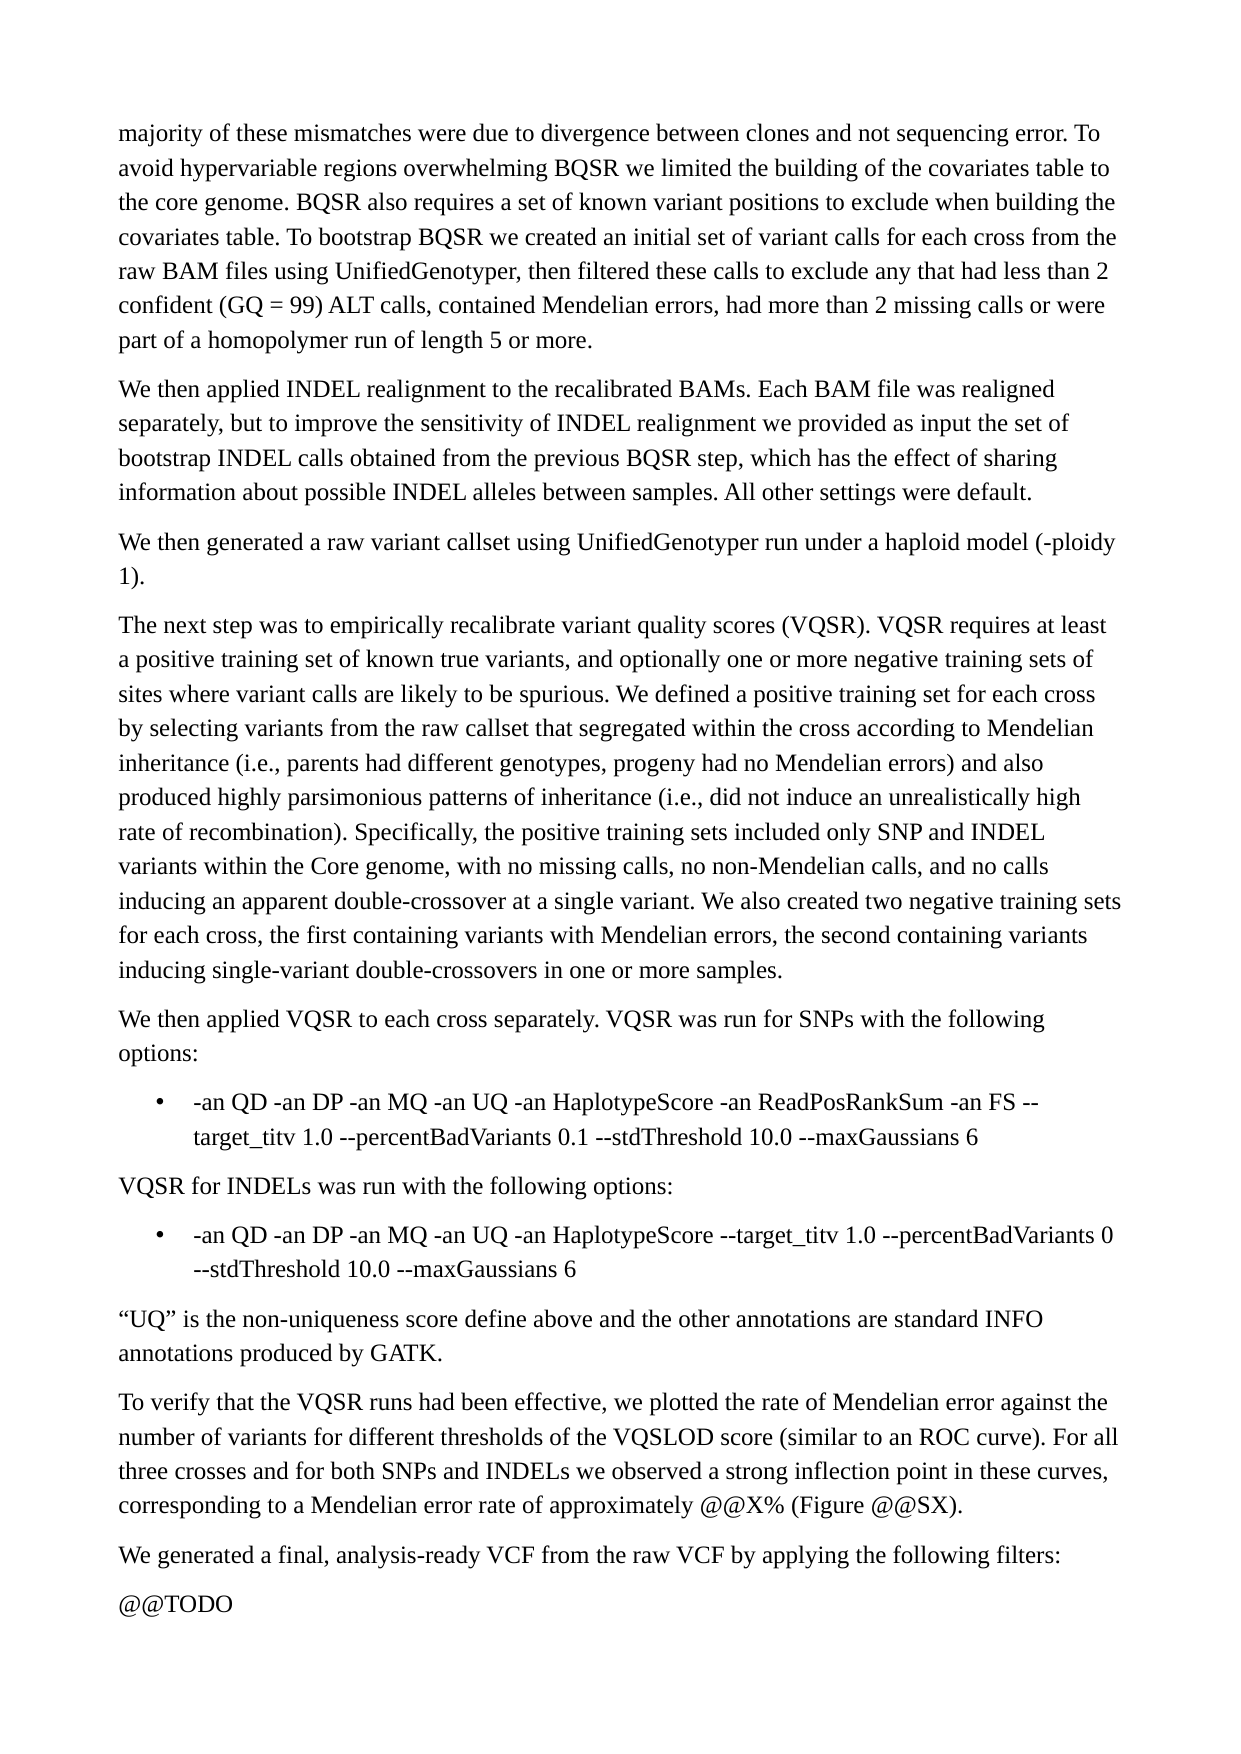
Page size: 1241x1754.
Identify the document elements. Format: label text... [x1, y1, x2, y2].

text @@TODO [118, 1589, 1122, 1617]
text The next step was to empirically recalibrate variant quality scores (VQSR). VQSR requires at least a positive training set of known true variants, and optionally one or more negative training sets of sites where variant calls are likely to be spurious. We defined a positive training set for each cross by selecting variants from the raw callset that segregated within the cross according to Mendelian inheritance (i.e., parents had different genotypes, progeny had no Mendelian errors) and also produced highly parsimonious patterns of inheritance (i.e., did not induce an unrealistically high rate of recombination). Specifically, the positive training sets included only SNP and INDEL variants within the Core genome, with no missing calls, no non-Mendelian calls, and no calls inducing an apparent double-crossover at a single variant. We also created two negative training sets for each cross, the first containing variants with Mendelian errors, the second containing variants inducing single-variant double-crossovers in one or more samples. [118, 610, 1122, 984]
text VQSR for INDELs was run with the following options: [118, 1171, 1122, 1200]
list -an QD -an DP -an MQ -an UQ -an HaplotypeScore --target_titv 1.0 --percentBadVariants 0 --stdThreshold 10.0 --maxGaussians 6 [156, 1220, 1122, 1283]
list -an QD -an DP -an MQ -an UQ -an HaplotypeScore -an ReadPosRankSum -an FS --target_titv 1.0 --percentBadVariants 0.1 --stdThreshold 10.0 --maxGaussians 6 [156, 1087, 1122, 1151]
text We then applied VQSR to each cross separately. VQSR was run for SNPs with the following options: [118, 1004, 1122, 1067]
text We generated a final, analysis-ready VCF from the raw VCF by applying the following filters: [118, 1540, 1122, 1568]
text We then applied INDEL realignment to the recalibrated BAMs. Each BAM file was realigned separately, but to improve the sensitivity of INDEL realignment we provided as input the set of bootstrap INDEL calls obtained from the previous BQSR step, which has the effect of sharing information about possible INDEL alleles between samples. All other settings were default. [118, 374, 1122, 506]
text majority of these mismatches were due to divergence between clones and not sequencing error. To avoid hypervariable regions overwhelming BQSR we limited the building of the covariates table to the core genome. BQSR also requires a set of known variant positions to exclude when building the covariates table. To bootstrap BQSR we created an initial set of variant calls for each cross from the raw BAM files using UnifiedGenotyper, then filtered these calls to exclude any that had less than 2 confident (GQ = 99) ALT calls, contained Mendelian errors, had more than 2 missing calls or were part of a homopolymer run of length 5 or more. [118, 118, 1122, 354]
text We then generated a raw variant callset using UnifiedGenotyper run under a haploid model (-ploidy 1). [118, 527, 1122, 590]
text To verify that the VQSR runs had been effective, we plotted the rate of Mendelian error against the number of variants for different thresholds of the VQSLOD score (similar to an ROC curve). For all three crosses and for both SNPs and INDELs we observed a strong inflection point in these curves, corresponding to a Mendelian error rate of approximately @@X% (Figure @@SX). [118, 1387, 1122, 1519]
text “UQ” is the non-uniqueness score define above and the other annotations are standard INFO annotations produced by GATK. [118, 1304, 1122, 1367]
